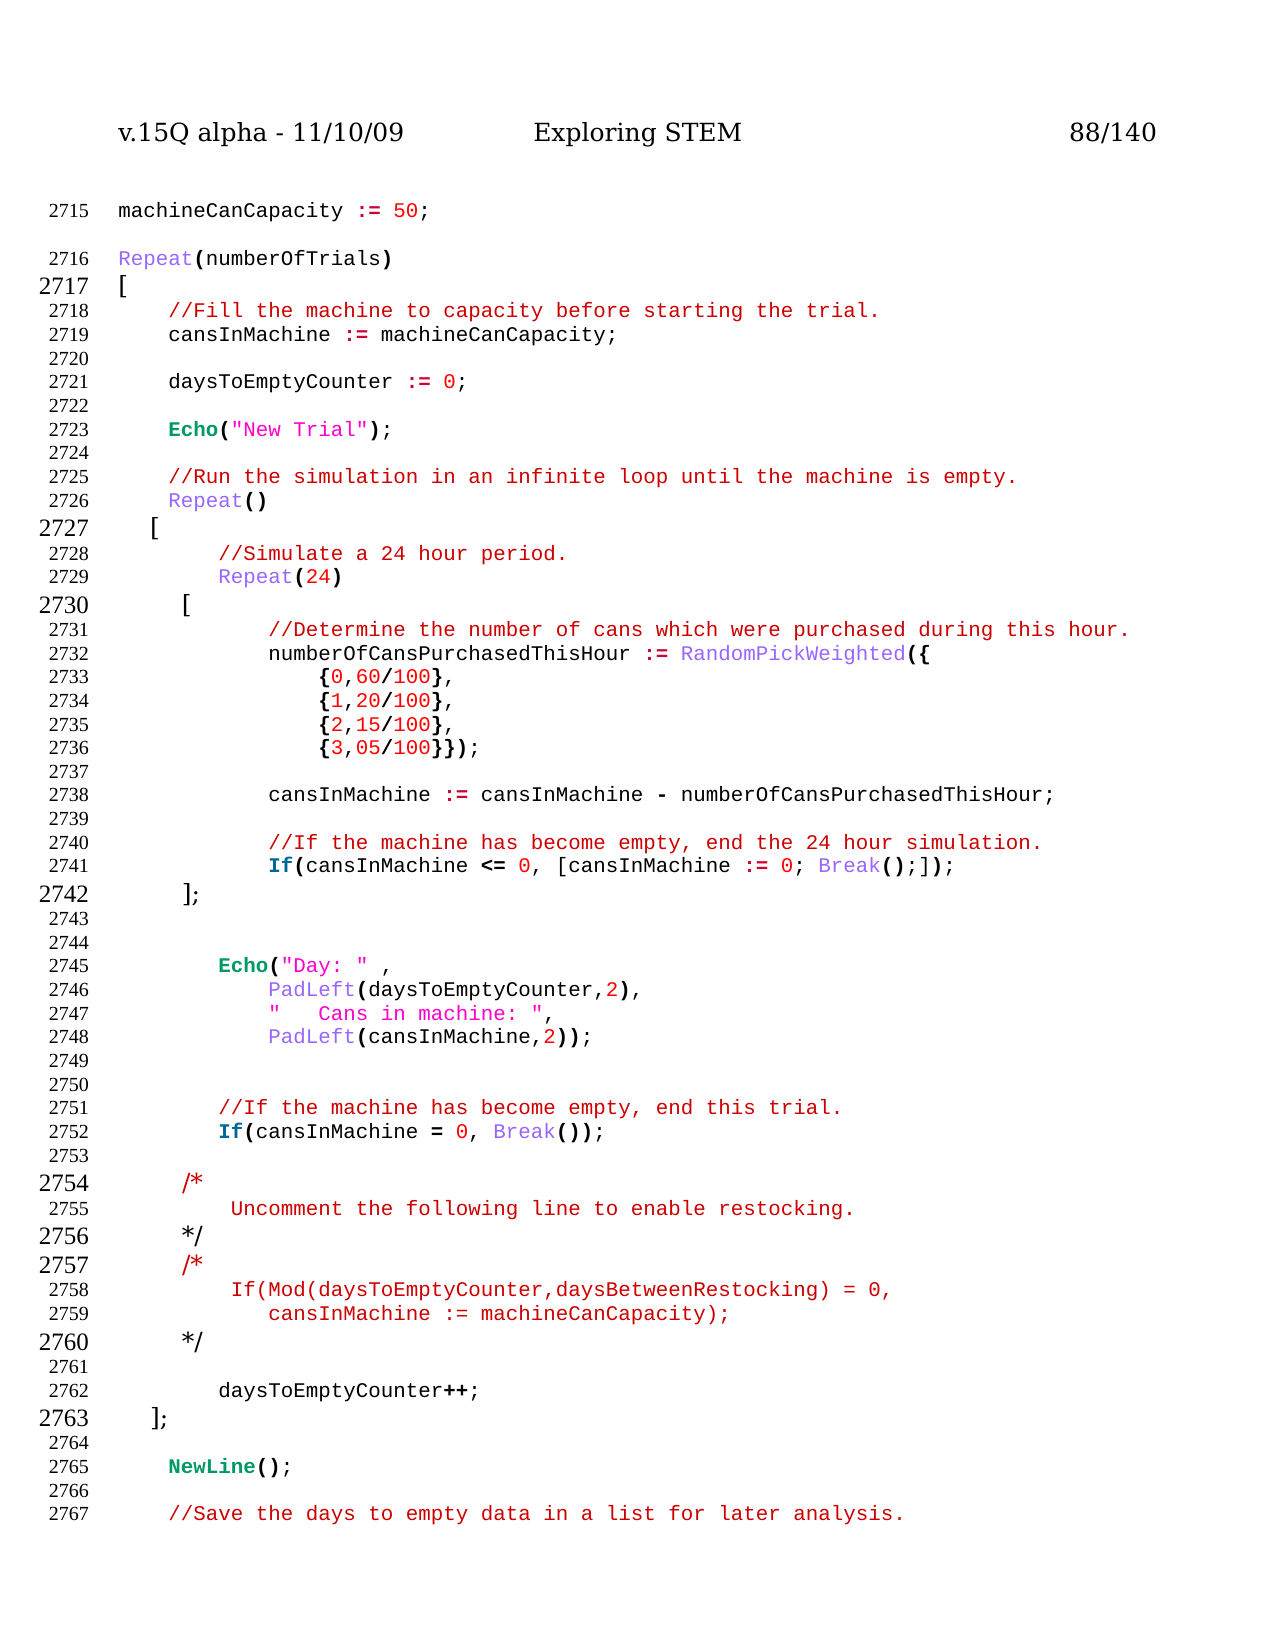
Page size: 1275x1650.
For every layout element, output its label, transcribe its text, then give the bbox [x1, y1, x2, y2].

text [ [118, 513, 1157, 542]
text //If the machine has become empty, end the 24 hour simulation. [118, 832, 1157, 855]
text [ [118, 271, 1157, 301]
text numberOfCansPurchasedThisHour := RandomPickWeighted({ [118, 643, 1157, 666]
text //Fill the machine to capacity before starting the trial. [118, 301, 1157, 324]
text Echo("Day: " , [118, 956, 1157, 979]
text /* [118, 1168, 1157, 1197]
text If(cansInMachine <= 0, [cansInMachine := 0; Break();]); [118, 855, 1157, 879]
text {0,60/100}, [118, 666, 1157, 690]
text PadLeft(cansInMachine,2)); [118, 1026, 1157, 1050]
text */ [118, 1327, 1157, 1356]
text cansInMachine := machineCanCapacity); [118, 1303, 1157, 1327]
text //Run the simulation in an infinite loop until the machine is empty. [118, 466, 1157, 490]
text {1,20/100}, [118, 690, 1157, 713]
text Repeat(numberOfTrials) [118, 248, 1157, 271]
text cansInMachine := machineCanCapacity; [118, 324, 1157, 348]
text */ [118, 1221, 1157, 1250]
text Uncomment the following line to enable restocking. [118, 1197, 1157, 1221]
text [ [118, 590, 1157, 619]
text Repeat(24) [118, 566, 1157, 590]
text daysToEmptyCounter := 0; [118, 371, 1157, 395]
text ]; [118, 879, 1157, 908]
text cansInMachine := cansInMachine - numberOfCansPurchasedThisHour; [118, 784, 1157, 808]
text Repeat() [118, 490, 1157, 513]
text ]; [118, 1403, 1157, 1432]
text NewLine(); [118, 1456, 1157, 1480]
text //If the machine has become empty, end this trial. [118, 1097, 1157, 1121]
text {2,15/100}, [118, 713, 1157, 737]
text " Cans in machine: ", [118, 1003, 1157, 1026]
text If(cansInMachine = 0, Break()); [118, 1121, 1157, 1145]
text daysToEmptyCounter++; [118, 1379, 1157, 1403]
text //Save the days to empty data in a list for later analysis. [118, 1503, 1157, 1527]
text {3,05/100}}); [118, 737, 1157, 761]
text machineCanCapacity := 50; [118, 200, 1157, 224]
text //Simulate a 24 hour period. [118, 542, 1157, 566]
text If(Mod(daysToEmptyCounter,daysBetweenRestocking) = 0, [118, 1279, 1157, 1303]
text Echo("New Trial"); [118, 419, 1157, 442]
text PadLeft(daysToEmptyCounter,2), [118, 979, 1157, 1003]
text /* [118, 1250, 1157, 1279]
text //Determine the number of cans which were purchased during this hour. [118, 619, 1157, 643]
